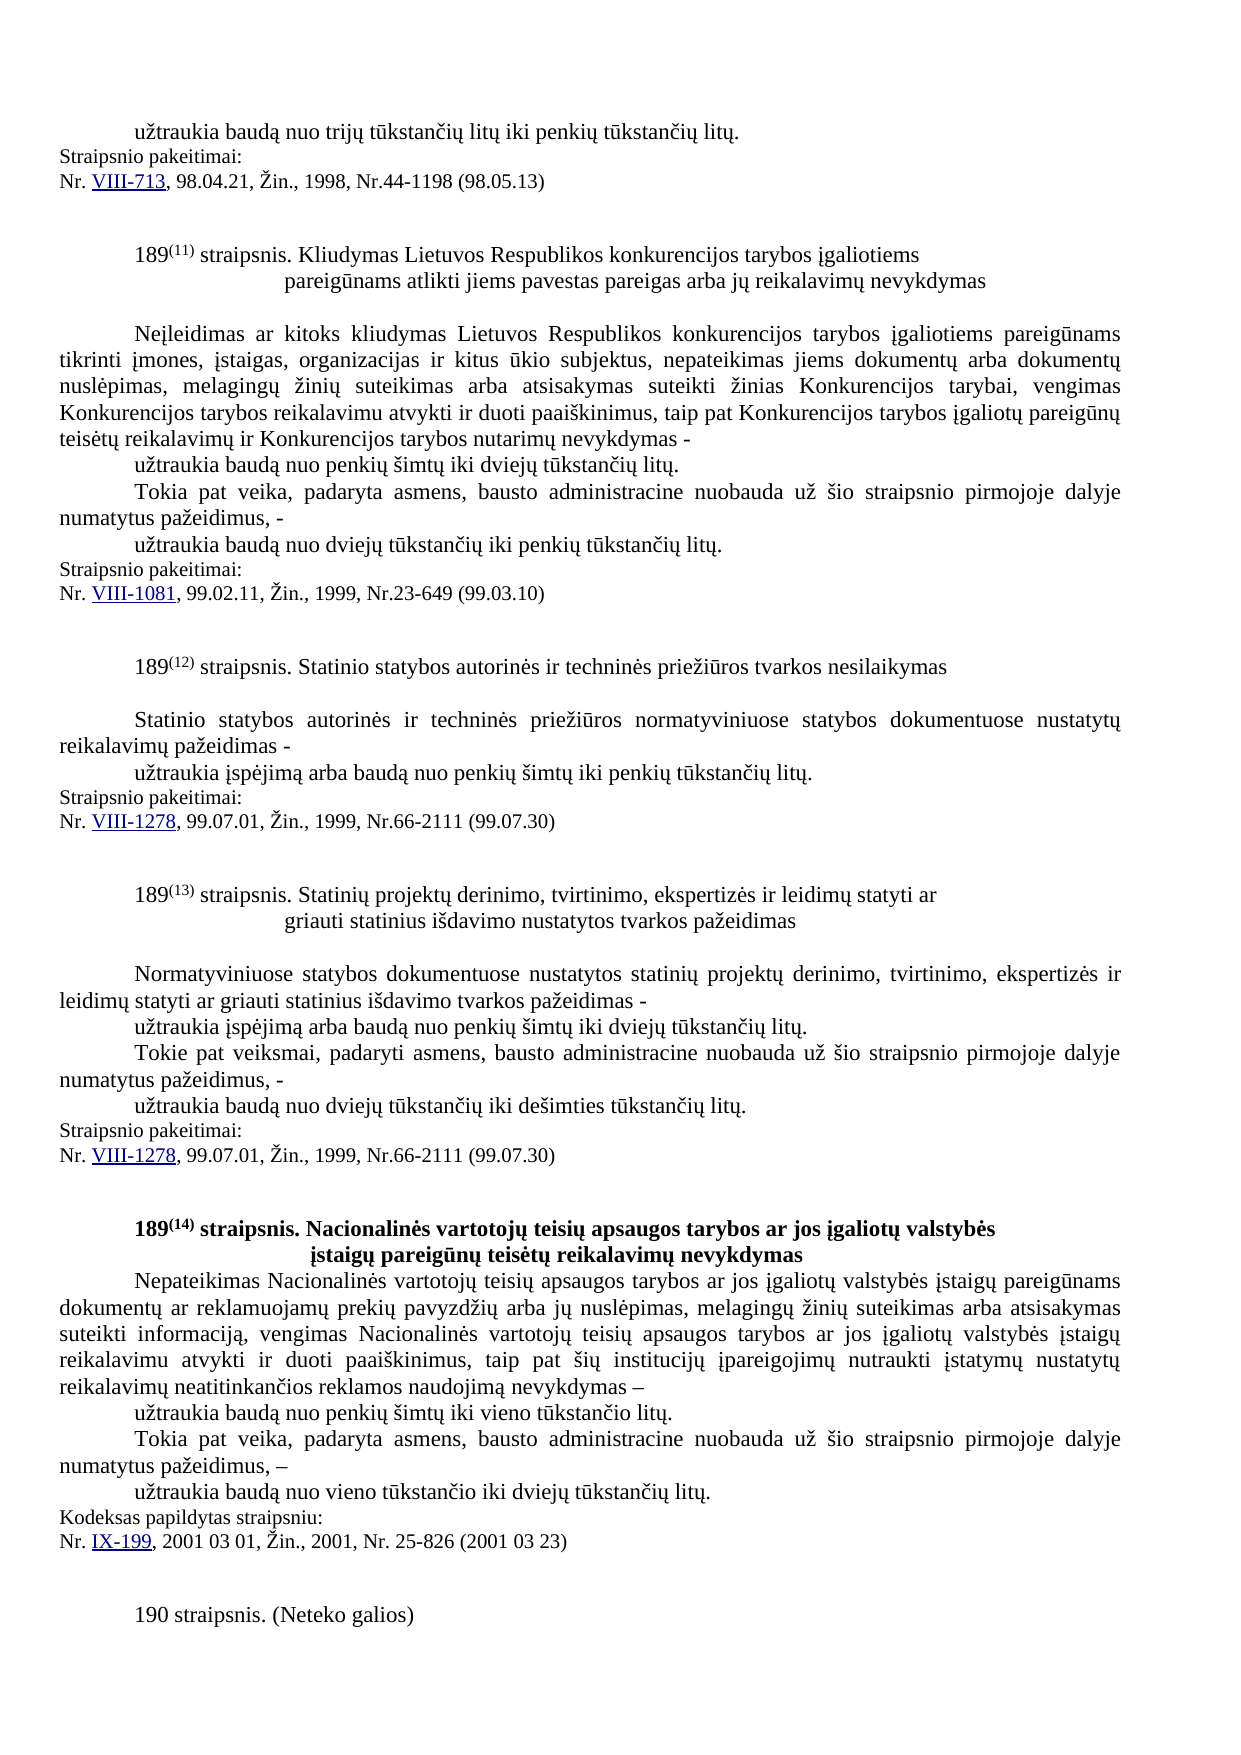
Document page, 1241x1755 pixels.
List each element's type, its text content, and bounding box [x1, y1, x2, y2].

text Nr. VIII-1278, 99.07.01, Žin., 1999, Nr.66-2111 (99.07.30) [59, 809, 1122, 833]
text Tokia pat veika, padaryta asmens, bausto administracine nuobauda už šio straipsnio pirmojoje dalyje numatytus pažeidimus, – [59, 1426, 1122, 1478]
text Nr. VIII-1081, 99.02.11, Žin., 1999, Nr.23-649 (99.03.10) [59, 581, 1122, 605]
text 190 straipsnis. (Neteko galios) [59, 1601, 1122, 1627]
text užtraukia baudą nuo dviejų tūkstančių iki dešimties tūkstančių litų. [59, 1092, 1122, 1118]
text Nr. VIII-1278, 99.07.01, Žin., 1999, Nr.66-2111 (99.07.30) [59, 1142, 1122, 1167]
text Straipsnio pakeitimai: [59, 1118, 1122, 1142]
text užtraukia baudą nuo penkių šimtų iki dviejų tūkstančių litų. [59, 452, 1122, 478]
text įstaigų pareigūnų teisėtų reikalavimų nevykdymas [310, 1241, 1122, 1267]
text užtraukia baudą nuo vieno tūkstančio iki dviejų tūkstančių litų. [59, 1478, 1122, 1504]
text Neįleidimas ar kitoks kliudymas Lietuvos Respublikos konkurencijos tarybos įgaliotiems pareigūnams tikrinti įmones, įstaigas, organizacijas ir kitus ūkio subjektus, nepateikimas jiems dokumentų arba dokumentų nuslėpimas, melagingų žinių suteikimas arba atsisakymas suteikti žinias Konkurencijos tarybai, vengimas Konkurencijos tarybos reikalavimu atvykti ir duoti paaiškinimus, taip pat Konkurencijos tarybos įgaliotų pareigūnų teisėtų reikalavimų ir Konkurencijos tarybos nutarimų nevykdymas - [59, 320, 1122, 452]
text griauti statinius išdavimo nustatytos tvarkos pažeidimas [284, 908, 1122, 934]
text Straipsnio pakeitimai: [59, 144, 1122, 168]
text 189(14) straipsnis. Nacionalinės vartotojų teisių apsaugos tarybos ar jos įgaliotų valstybės [134, 1215, 1122, 1241]
text Tokia pat veika, padaryta asmens, bausto administracine nuobauda už šio straipsnio pirmojoje dalyje numatytus pažeidimus, - [59, 478, 1122, 531]
text Tokie pat veiksmai, padaryti asmens, bausto administracine nuobauda už šio straipsnio pirmojoje dalyje numatytus pažeidimus, - [59, 1039, 1122, 1092]
text užtraukia įspėjimą arba baudą nuo penkių šimtų iki dviejų tūkstančių litų. [59, 1013, 1122, 1039]
text užtraukia baudą nuo penkių šimtų iki vieno tūkstančio litų. [59, 1399, 1122, 1426]
text užtraukia baudą nuo dviejų tūkstančių iki penkių tūkstančių litų. [59, 531, 1122, 557]
text Nr. IX-199, 2001 03 01, Žin., 2001, Nr. 25-826 (2001 03 23) [59, 1529, 1122, 1553]
text 189(13) straipsnis. Statinių projektų derinimo, tvirtinimo, ekspertizės ir leidimų statyti ar [134, 881, 1122, 908]
text Straipsnio pakeitimai: [59, 785, 1122, 809]
text Normatyviniuose statybos dokumentuose nustatytos statinių projektų derinimo, tvirtinimo, ekspertizės ir leidimų statyti ar griauti statinius išdavimo tvarkos pažeidimas - [59, 960, 1122, 1013]
text pareigūnams atlikti jiems pavestas pareigas arba jų reikalavimų nevykdymas [284, 267, 1122, 293]
text Nepateikimas Nacionalinės vartotojų teisių apsaugos tarybos ar jos įgaliotų valstybės įstaigų pareigūnams dokumentų ar reklamuojamų prekių pavyzdžių arba jų nuslėpimas, melagingų žinių suteikimas arba atsisakymas suteikti informaciją, vengimas Nacionalinės vartotojų teisių apsaugos tarybos ar jos įgaliotų valstybės įstaigų reikalavimu atvykti ir duoti paaiškinimus, taip pat šių institucijų įpareigojimų nutraukti įstatymų nustatytų reikalavimų neatitinkančios reklamos naudojimą nevykdymas – [59, 1267, 1122, 1399]
text Nr. VIII-713, 98.04.21, Žin., 1998, Nr.44-1198 (98.05.13) [59, 168, 1122, 193]
text Straipsnio pakeitimai: [59, 557, 1122, 581]
text užtraukia baudą nuo trijų tūkstančių litų iki penkių tūkstančių litų. [59, 118, 1122, 144]
text 189(11) straipsnis. Kliudymas Lietuvos Respublikos konkurencijos tarybos įgaliotiems [134, 241, 1122, 267]
text Statinio statybos autorinės ir techninės priežiūros normatyviniuose statybos dokumentuose nustatytų reikalavimų pažeidimas - [59, 706, 1122, 759]
text Kodeksas papildytas straipsniu: [59, 1504, 1122, 1529]
text 189(12) straipsnis. Statinio statybos autorinės ir techninės priežiūros tvarkos nesilaikymas [134, 653, 1122, 679]
text užtraukia įspėjimą arba baudą nuo penkių šimtų iki penkių tūkstančių litų. [59, 759, 1122, 785]
